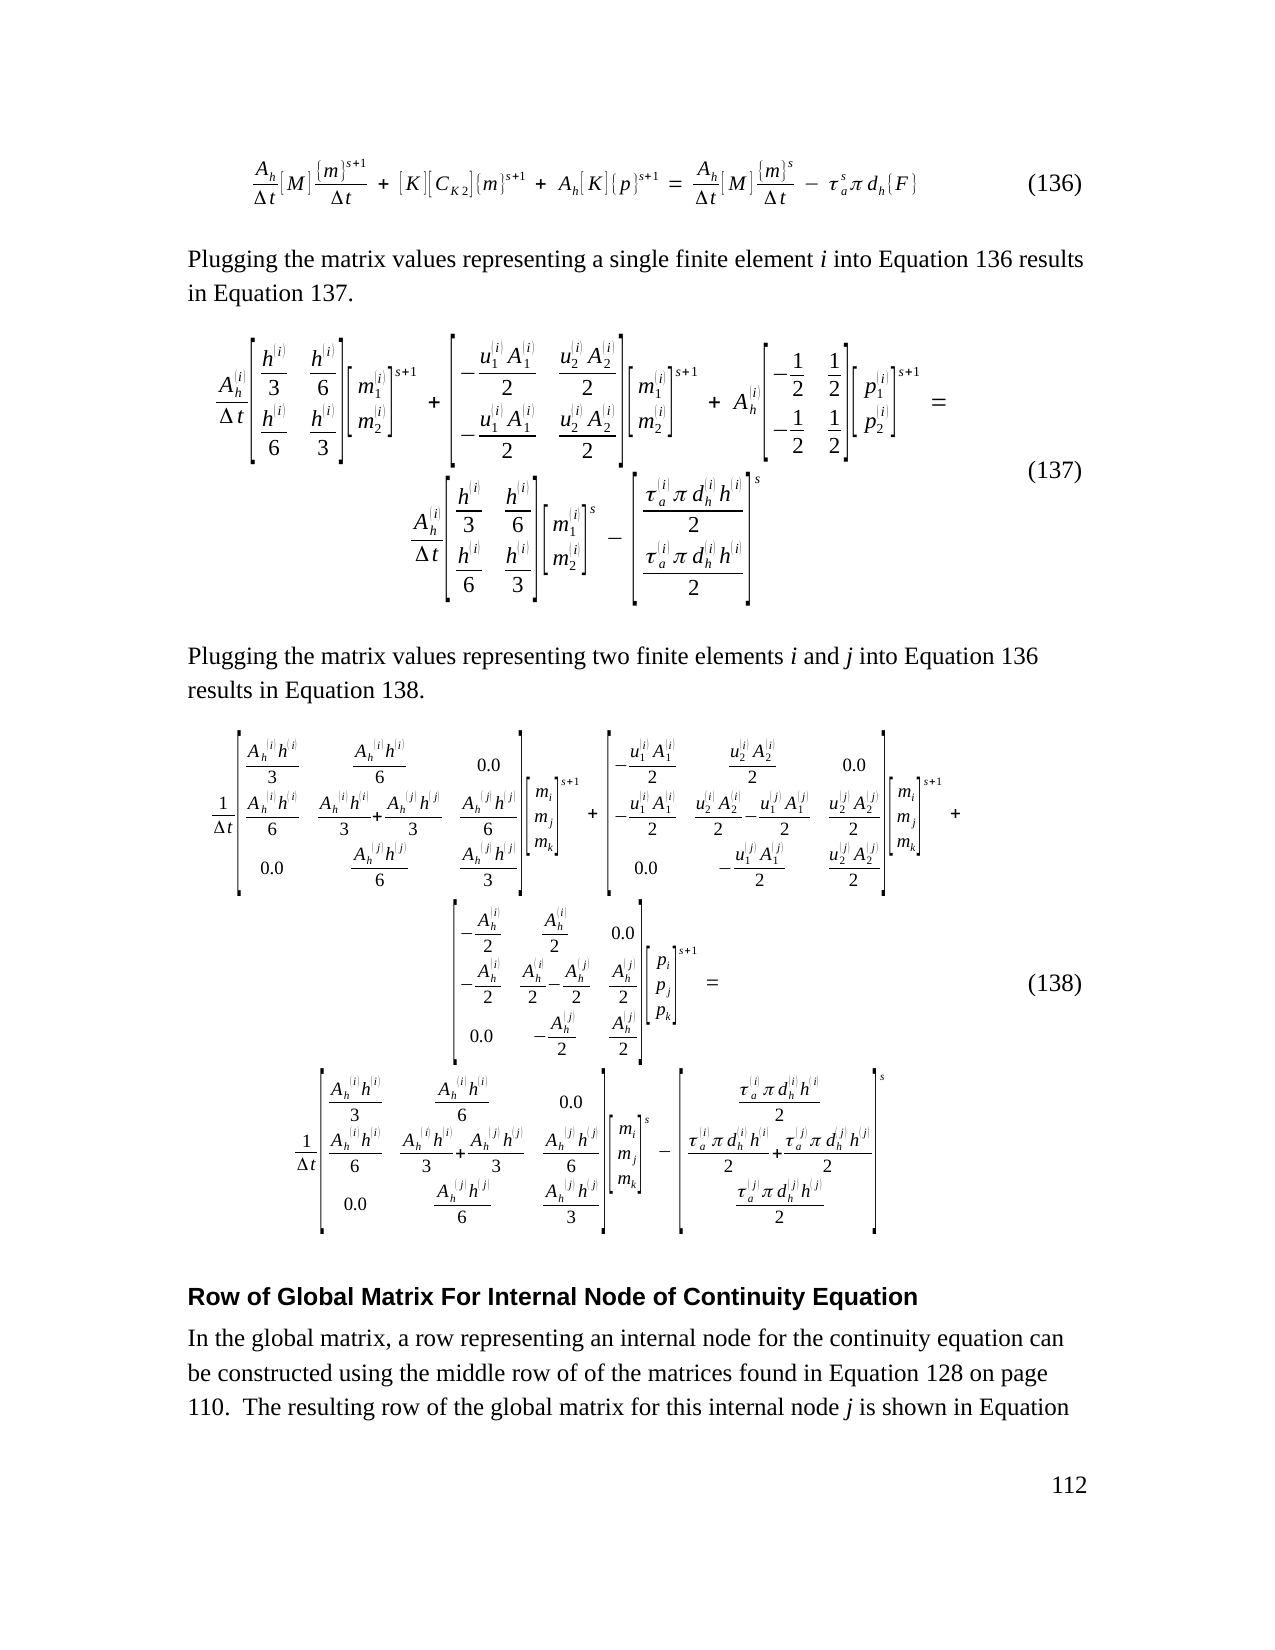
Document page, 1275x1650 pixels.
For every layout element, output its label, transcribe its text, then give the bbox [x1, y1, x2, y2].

table_header [188, 328, 982, 612]
table_header (138) [983, 725, 1087, 1241]
table_header [188, 150, 982, 215]
subtitle Row of Global Matrix For Internal Node of Continuity Equation [187, 1282, 1087, 1311]
text In the global matrix, a row representing an internal node for the continuity equation can be constructed using the middle row of of the matrices found in Equation 128 on page 109. The resulting row of the global matrix for this internal node j is shown in Equation 139. [187, 1323, 1087, 1421]
table_header [188, 725, 982, 1241]
table_header (137) [983, 328, 1087, 612]
text Plugging the matrix values representing two finite elements i and j into Equation 136 results in Equation 138. [187, 641, 1087, 704]
text Plugging the matrix values representing a single finite element i into Equation 136 results in Equation 137. [187, 244, 1087, 307]
table_header (136) [983, 150, 1087, 215]
